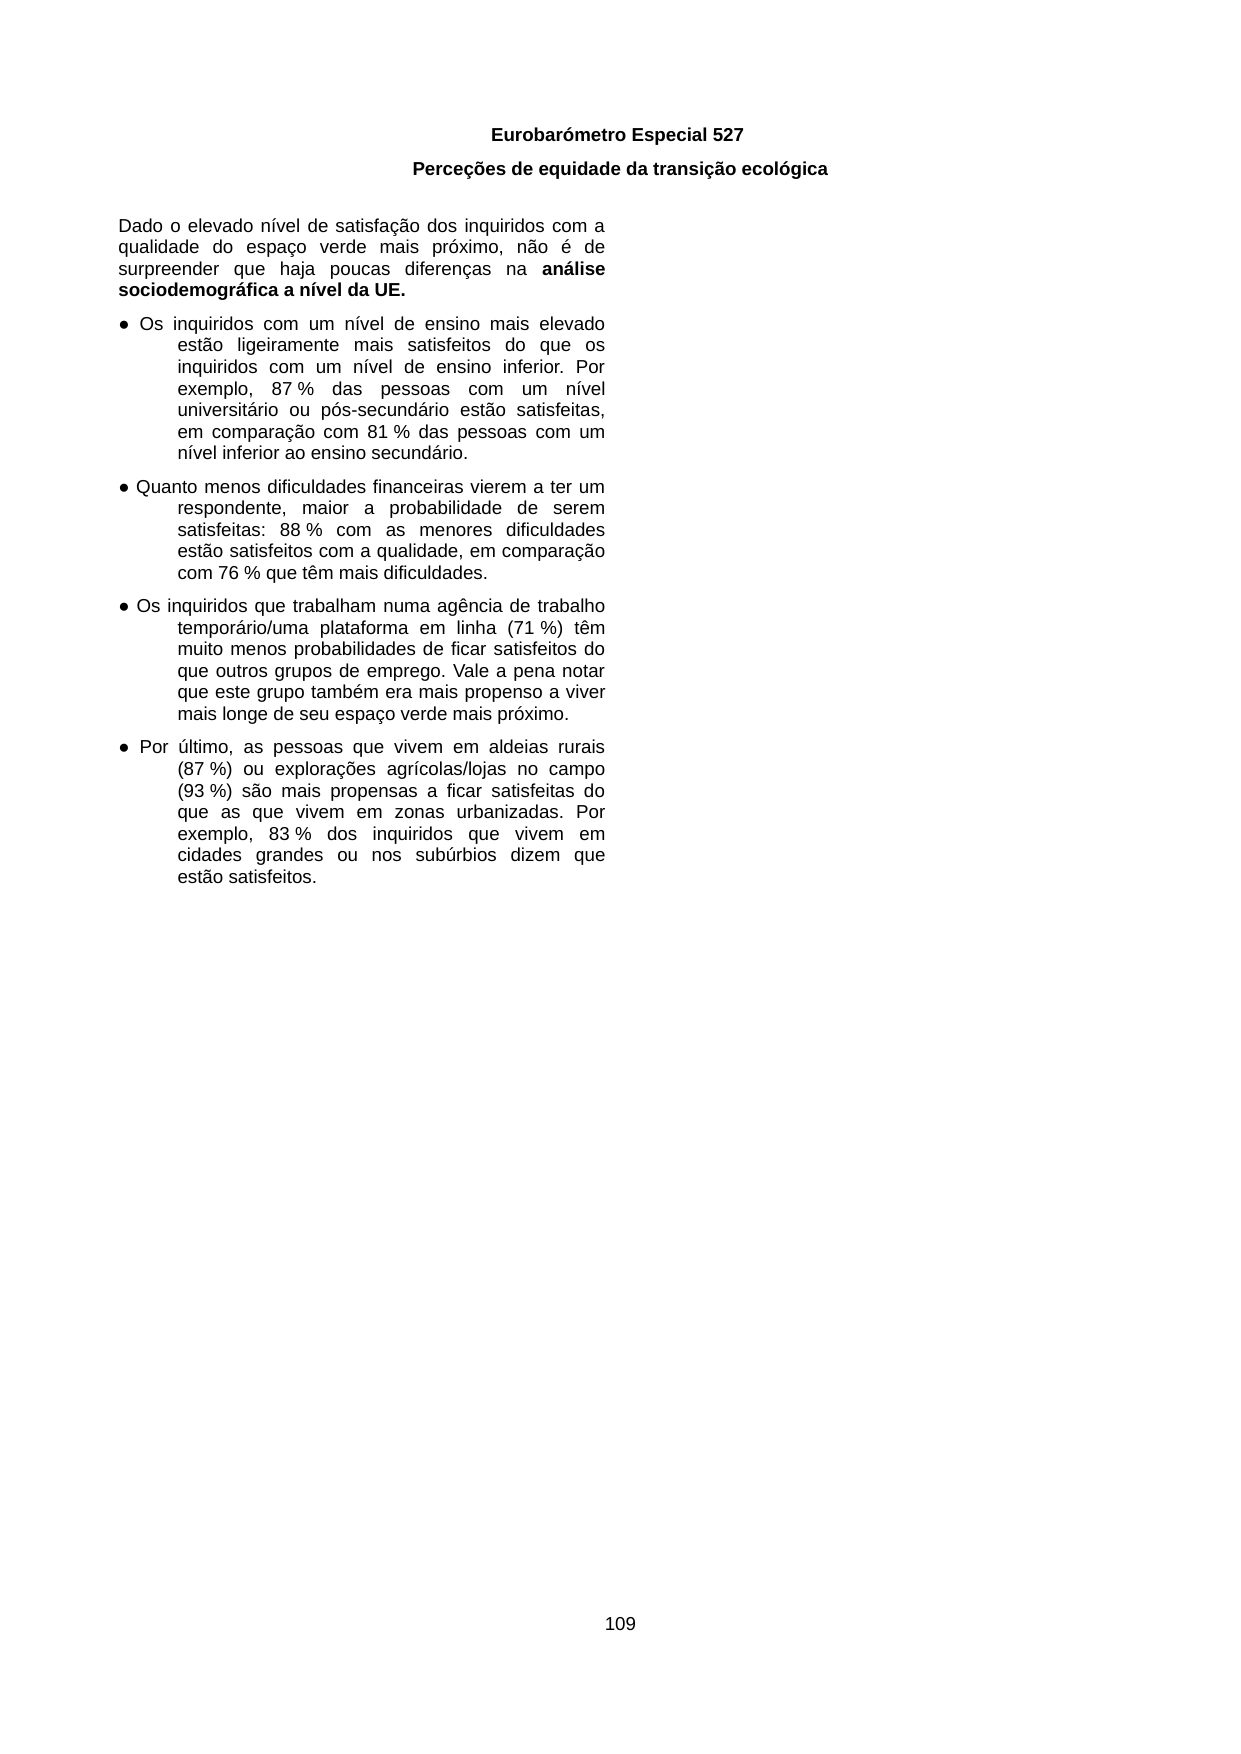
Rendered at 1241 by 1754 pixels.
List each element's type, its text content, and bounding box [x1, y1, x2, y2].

text ● Por último, as pessoas que vivem em aldeias rurais (87 %) ou explorações agrícolas/lojas no campo (93 %) são mais propensas a ficar satisfeitas do que as que vivem em zonas urbanizadas. Por exemplo, 83 % dos inquiridos que vivem em cidades grandes ou nos subúrbios dizem que estão satisfeitos. [118, 736, 605, 887]
text ● Os inquiridos que trabalham numa agência de trabalho temporário/uma plataforma em linha (71 %) têm muito menos probabilidades de ficar satisfeitos do que outros grupos de emprego. Vale a pena notar que este grupo também era mais propenso a viver mais longe de seu espaço verde mais próximo. [118, 595, 605, 724]
text ● Quanto menos dificuldades financeiras vierem a ter um respondente, maior a probabilidade de serem satisfeitas: 88 % com as menores dificuldades estão satisfeitos com a qualidade, em comparação com 76 % que têm mais dificuldades. [118, 475, 605, 583]
text Dado o elevado nível de satisfação dos inquiridos com a qualidade do espaço verde mais próximo, não é de surpreender que haja poucas diferenças na análise sociodemográfica a nível da UE. [118, 214, 605, 301]
text ● Os inquiridos com um nível de ensino mais elevado estão ligeiramente mais satisfeitos do que os inquiridos com um nível de ensino inferior. Por exemplo, 87 % das pessoas com um nível universitário ou pós-secundário estão satisfeitas, em comparação com 81 % das pessoas com um nível inferior ao ensino secundário. [118, 313, 605, 463]
